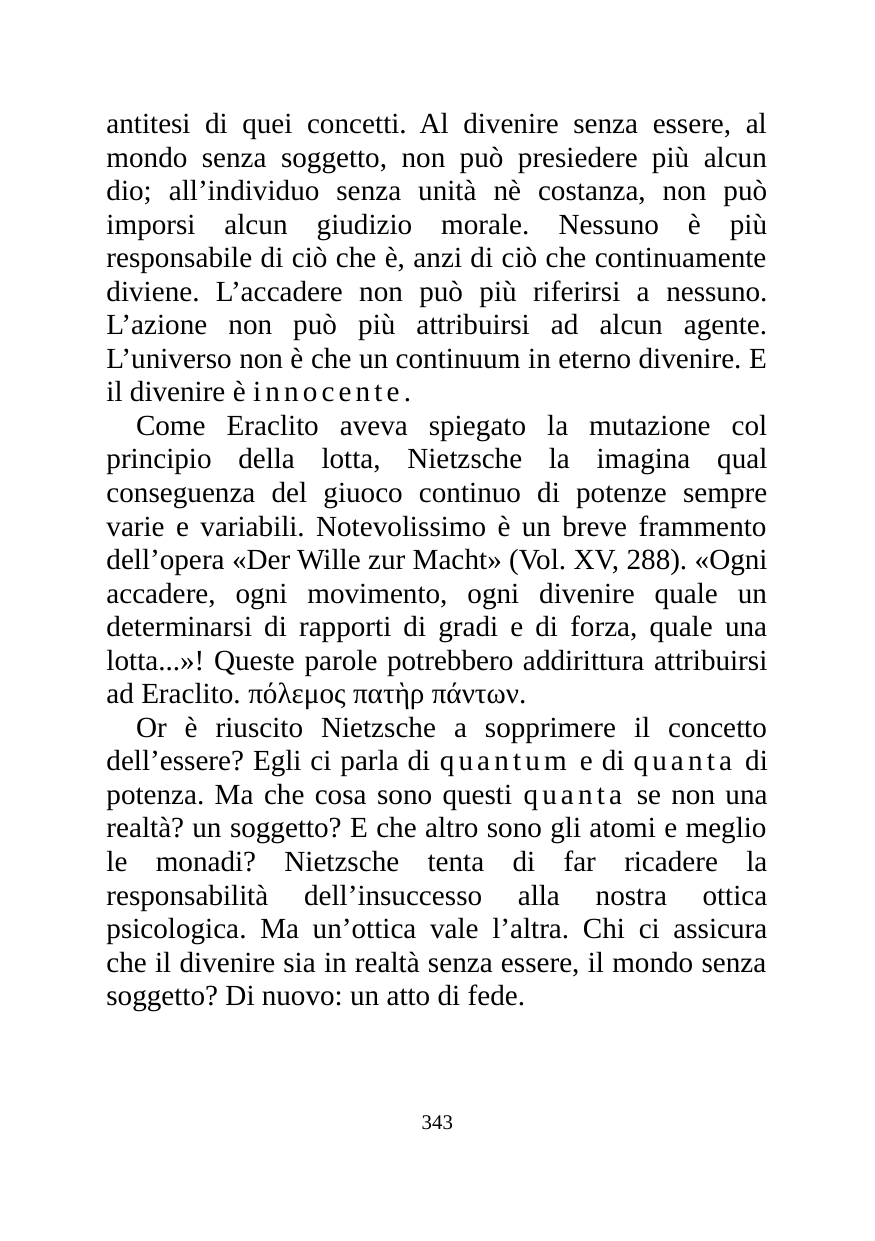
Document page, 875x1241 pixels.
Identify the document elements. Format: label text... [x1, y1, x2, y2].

text Come Eraclito aveva spiegato la mutazione col principio della lotta, Nietzsche la imagina qual conseguenza del giuoco continuo di potenze sempre varie e variabili. Notevolissimo è un breve frammento dell’opera «Der Wille zur Macht» (Vol. XV, 288). «Ogni accadere, ogni movimento, ogni divenire quale un determinarsi di rapporti di gradi e di forza, quale una lotta...»! Queste parole potrebbero addirittura attribuirsi ad Eraclito. πόλεμος πατὴρ πάντων. [106, 408, 768, 710]
text Or è riuscito Nietzsche a sopprimere il concetto dell’essere? Egli ci parla di quantum e di quanta di potenza. Ma che cosa sono questi quanta se non una realtà? un soggetto? E che altro sono gli atomi e meglio le monadi? Nietzsche tenta di far ricadere la responsabilità dell’insuccesso alla nostra ottica psicologica. Ma un’ottica vale l’altra. Chi ci assicura che il divenire sia in realtà senza essere, il mondo senza soggetto? Di nuovo: un atto di fede. [106, 710, 768, 1012]
text antitesi di quei concetti. Al divenire senza essere, al mondo senza soggetto, non può presiedere più alcun dio; all’individuo senza unità nè costanza, non può imporsi alcun giudizio morale. Nessuno è più responsabile di ciò che è, anzi di ciò che continuamente diviene. L’accadere non può più riferirsi a nessuno. L’azione non può più attribuirsi ad alcun agente. L’universo non è che un continuum in eterno divenire. E il divenire è innocente. [106, 106, 768, 408]
